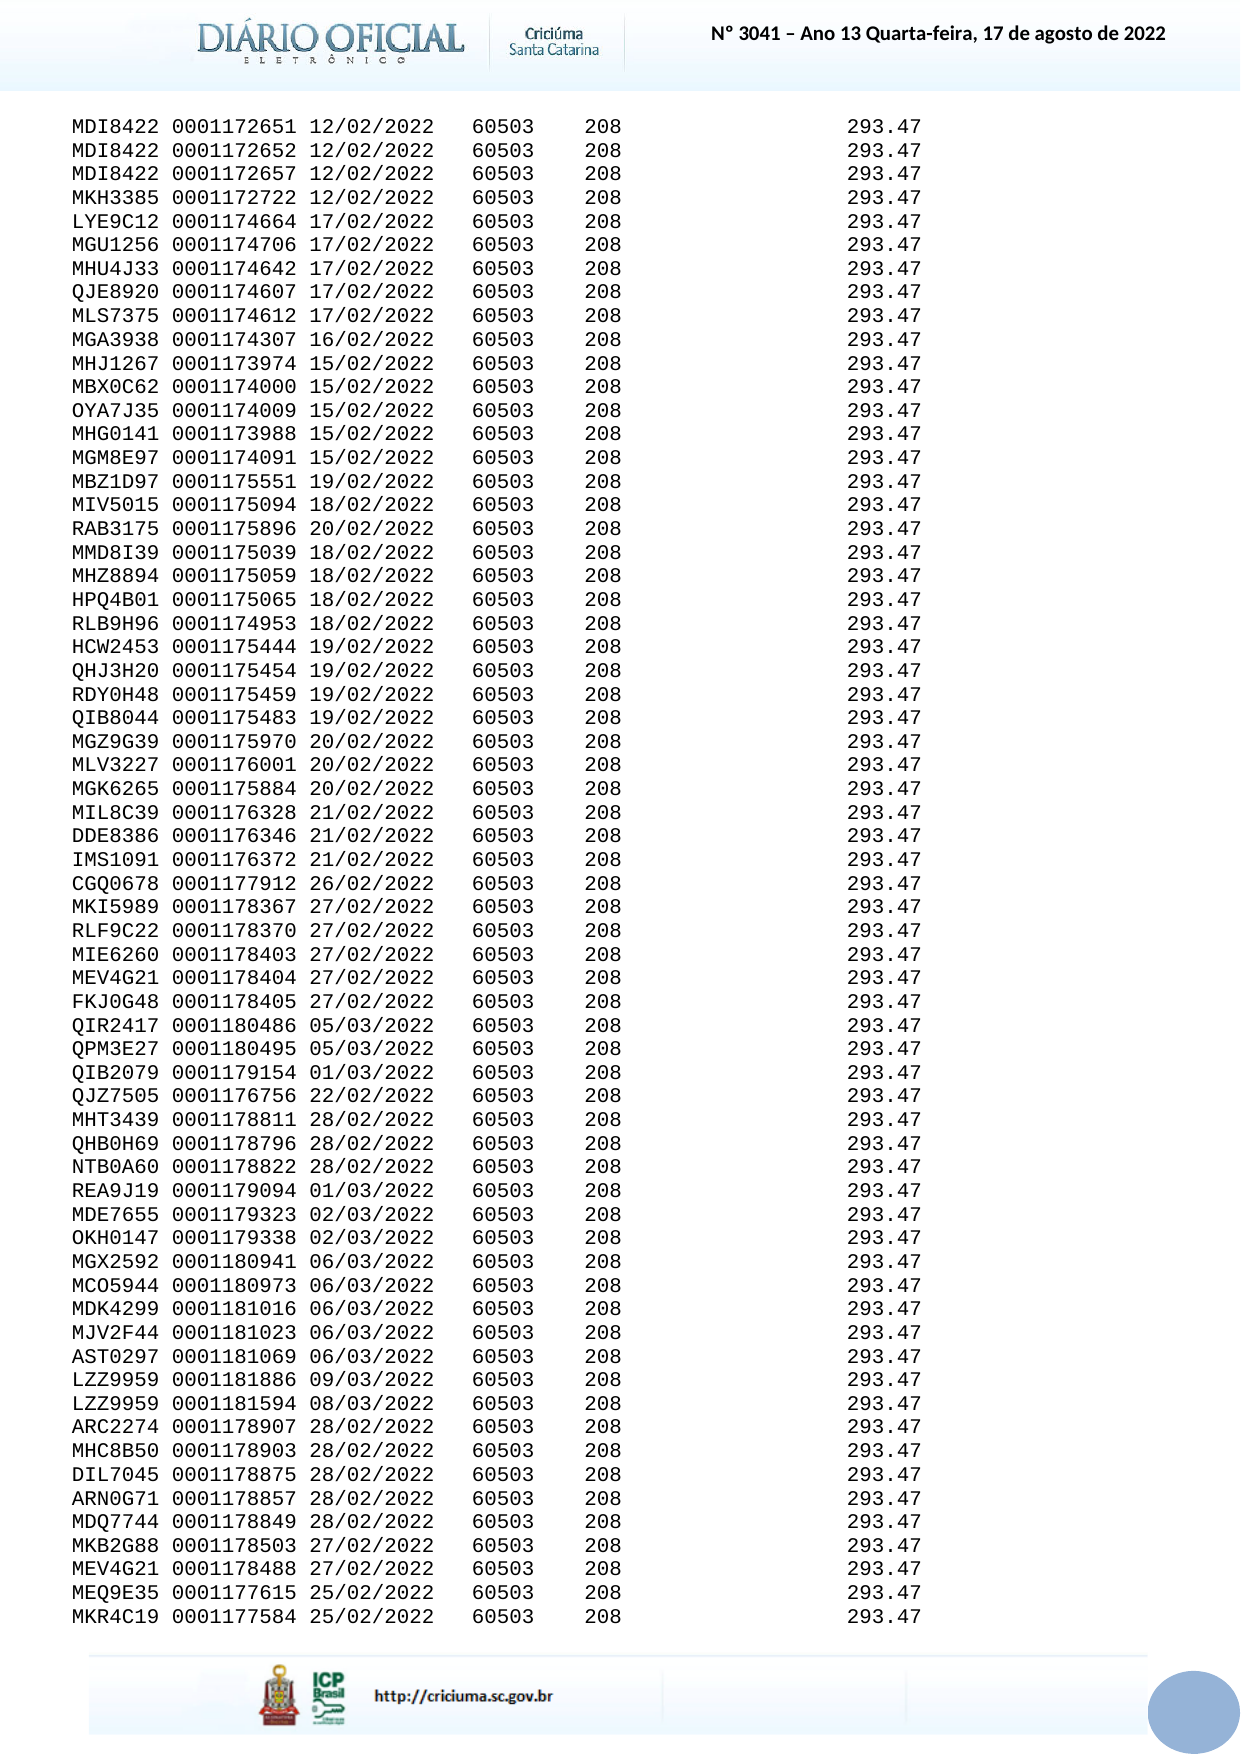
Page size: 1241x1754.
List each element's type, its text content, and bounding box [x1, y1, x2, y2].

text RDY0H48 0001175459 19/02/2022 60503 208 293.47 [59, 683, 1181, 707]
text QIB8044 0001175483 19/02/2022 60503 208 293.47 [59, 707, 1181, 731]
text MMD8I39 0001175039 18/02/2022 60503 208 293.47 [59, 542, 1181, 565]
text HPQ4B01 0001175065 18/02/2022 60503 208 293.47 [59, 589, 1181, 613]
text CGQ0678 0001177912 26/02/2022 60503 208 293.47 [59, 873, 1181, 896]
text MHT3439 0001178811 28/02/2022 60503 208 293.47 [59, 1109, 1181, 1133]
text MHJ1267 0001173974 15/02/2022 60503 208 293.47 [59, 352, 1181, 376]
text OYA7J35 0001174009 15/02/2022 60503 208 293.47 [59, 400, 1181, 423]
text QHJ3H20 0001175454 19/02/2022 60503 208 293.47 [59, 660, 1181, 683]
text MHZ8894 0001175059 18/02/2022 60503 208 293.47 [59, 565, 1181, 589]
text MHG0141 0001173988 15/02/2022 60503 208 293.47 [59, 423, 1181, 447]
text MEV4G21 0001178488 27/02/2022 60503 208 293.47 [59, 1558, 1181, 1582]
text MDI8422 0001172652 12/02/2022 60503 208 293.47 [59, 140, 1181, 163]
text MBX0C62 0001174000 15/02/2022 60503 208 293.47 [59, 376, 1181, 400]
text MCO5944 0001180973 06/03/2022 60503 208 293.47 [59, 1275, 1181, 1298]
text HCW2453 0001175444 19/02/2022 60503 208 293.47 [59, 636, 1181, 660]
text MGM8E97 0001174091 15/02/2022 60503 208 293.47 [59, 447, 1181, 471]
text MLS7375 0001174612 17/02/2022 60503 208 293.47 [59, 305, 1181, 329]
text IMS1091 0001176372 21/02/2022 60503 208 293.47 [59, 849, 1181, 873]
text QIR2417 0001180486 05/03/2022 60503 208 293.47 [59, 1014, 1181, 1038]
text QJZ7505 0001176756 22/02/2022 60503 208 293.47 [59, 1086, 1181, 1109]
text LZZ9959 0001181594 08/03/2022 60503 208 293.47 [59, 1393, 1181, 1417]
text MDI8422 0001172651 12/02/2022 60503 208 293.47 [59, 116, 1181, 140]
text ARC2274 0001178907 28/02/2022 60503 208 293.47 [59, 1417, 1181, 1440]
text MIE6260 0001178403 27/02/2022 60503 208 293.47 [59, 944, 1181, 967]
text MKI5989 0001178367 27/02/2022 60503 208 293.47 [59, 896, 1181, 920]
text DDE8386 0001176346 21/02/2022 60503 208 293.47 [59, 825, 1181, 849]
text MDK4299 0001181016 06/03/2022 60503 208 293.47 [59, 1298, 1181, 1322]
text MHC8B50 0001178903 28/02/2022 60503 208 293.47 [59, 1440, 1181, 1464]
text MEV4G21 0001178404 27/02/2022 60503 208 293.47 [59, 967, 1181, 991]
text RLF9C22 0001178370 27/02/2022 60503 208 293.47 [59, 920, 1181, 944]
text OKH0147 0001179338 02/03/2022 60503 208 293.47 [59, 1227, 1181, 1251]
text MKR4C19 0001177584 25/02/2022 60503 208 293.47 [59, 1606, 1181, 1629]
text MLV3227 0001176001 20/02/2022 60503 208 293.47 [59, 754, 1181, 778]
text MGX2592 0001180941 06/03/2022 60503 208 293.47 [59, 1251, 1181, 1275]
text LYE9C12 0001174664 17/02/2022 60503 208 293.47 [59, 211, 1181, 234]
text AST0297 0001181069 06/03/2022 60503 208 293.47 [59, 1346, 1181, 1369]
text REA9J19 0001179094 01/03/2022 60503 208 293.47 [59, 1180, 1181, 1204]
text DIL7045 0001178875 28/02/2022 60503 208 293.47 [59, 1464, 1181, 1487]
text QHB0H69 0001178796 28/02/2022 60503 208 293.47 [59, 1133, 1181, 1156]
text ARN0G71 0001178857 28/02/2022 60503 208 293.47 [59, 1487, 1181, 1511]
text MIL8C39 0001176328 21/02/2022 60503 208 293.47 [59, 802, 1181, 825]
text FKJ0G48 0001178405 27/02/2022 60503 208 293.47 [59, 991, 1181, 1014]
text MDQ7744 0001178849 28/02/2022 60503 208 293.47 [59, 1511, 1181, 1535]
text MKH3385 0001172722 12/02/2022 60503 208 293.47 [59, 187, 1181, 211]
text LZZ9959 0001181886 09/03/2022 60503 208 293.47 [59, 1369, 1181, 1393]
text MGU1256 0001174706 17/02/2022 60503 208 293.47 [59, 234, 1181, 258]
text MGK6265 0001175884 20/02/2022 60503 208 293.47 [59, 778, 1181, 802]
text MGZ9G39 0001175970 20/02/2022 60503 208 293.47 [59, 731, 1181, 754]
text MHU4J33 0001174642 17/02/2022 60503 208 293.47 [59, 258, 1181, 282]
text MDI8422 0001172657 12/02/2022 60503 208 293.47 [59, 163, 1181, 187]
text MIV5015 0001175094 18/02/2022 60503 208 293.47 [59, 494, 1181, 518]
text MDE7655 0001179323 02/03/2022 60503 208 293.47 [59, 1204, 1181, 1227]
text QIB2079 0001179154 01/03/2022 60503 208 293.47 [59, 1062, 1181, 1086]
text RLB9H96 0001174953 18/02/2022 60503 208 293.47 [59, 613, 1181, 636]
text QJE8920 0001174607 17/02/2022 60503 208 293.47 [59, 282, 1181, 305]
text MEQ9E35 0001177615 25/02/2022 60503 208 293.47 [59, 1582, 1181, 1606]
text QPM3E27 0001180495 05/03/2022 60503 208 293.47 [59, 1038, 1181, 1062]
text MGA3938 0001174307 16/02/2022 60503 208 293.47 [59, 329, 1181, 352]
text NTB0A60 0001178822 28/02/2022 60503 208 293.47 [59, 1156, 1181, 1180]
text MBZ1D97 0001175551 19/02/2022 60503 208 293.47 [59, 471, 1181, 494]
text RAB3175 0001175896 20/02/2022 60503 208 293.47 [59, 518, 1181, 542]
text MKB2G88 0001178503 27/02/2022 60503 208 293.47 [59, 1535, 1181, 1558]
text MJV2F44 0001181023 06/03/2022 60503 208 293.47 [59, 1322, 1181, 1346]
